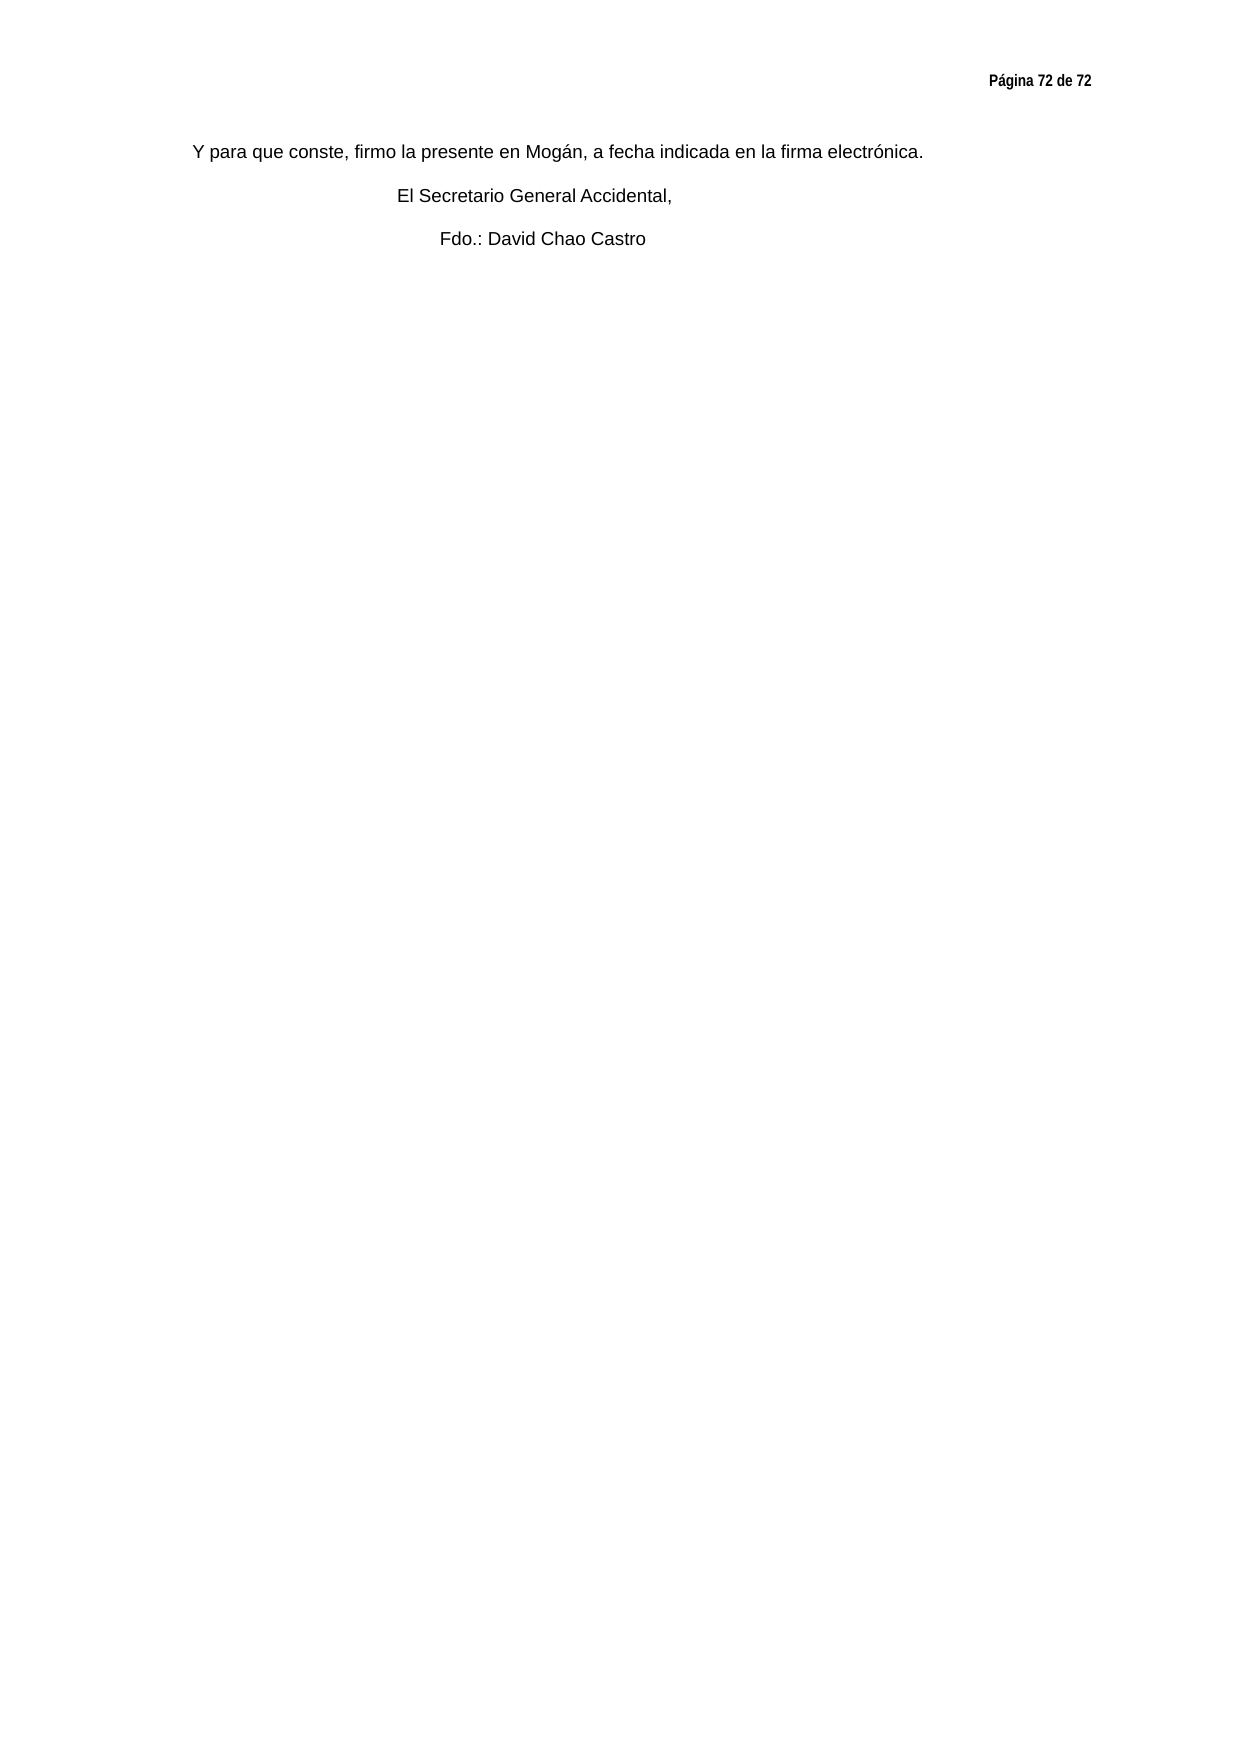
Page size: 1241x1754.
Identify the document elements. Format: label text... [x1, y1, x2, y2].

text Fdo.: David Chao Castro [118, 227, 1092, 249]
text Y para que conste, firmo la presente en Mogán, a fecha indicada en la firma electrónica. [118, 141, 1092, 163]
text El Secretario General Accidental, [118, 184, 1092, 206]
